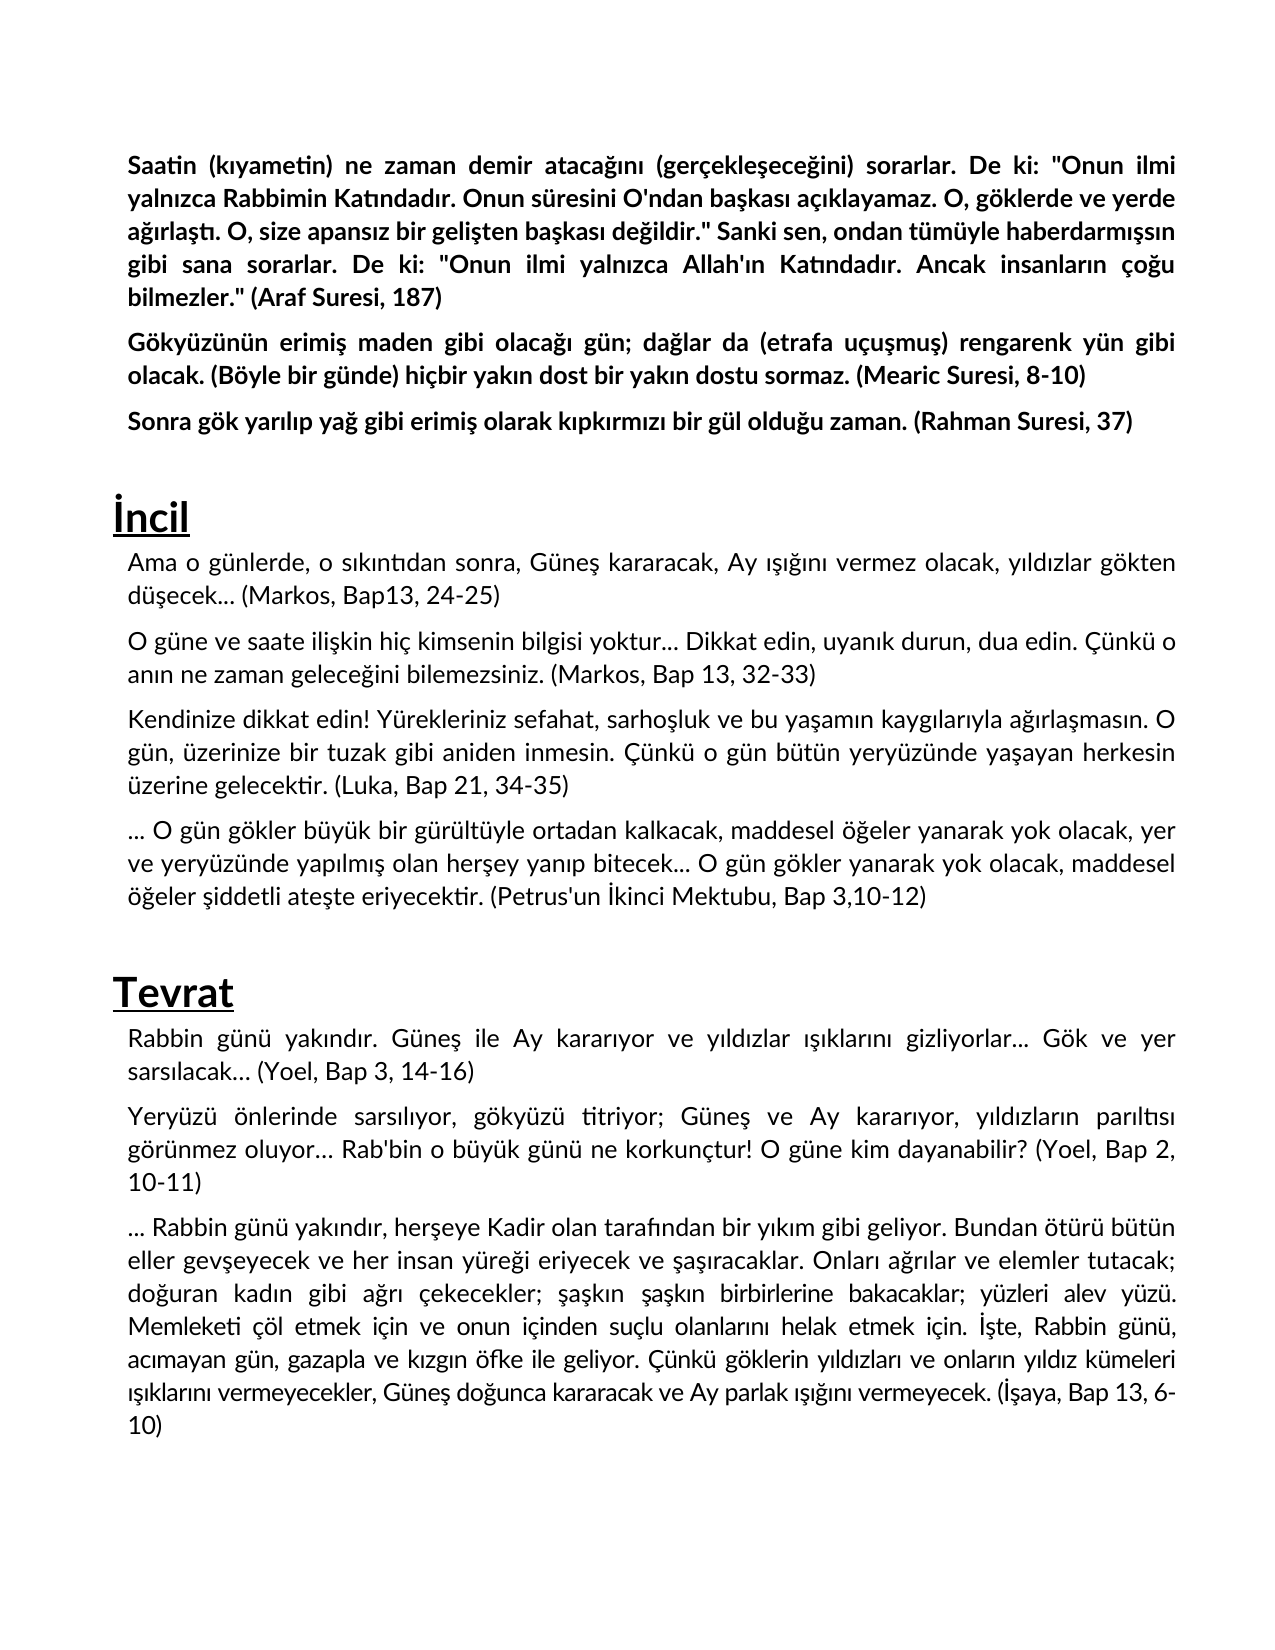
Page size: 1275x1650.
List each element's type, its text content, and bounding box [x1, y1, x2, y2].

text Kendinize dikkat edin! Yürekleriniz sefahat, sarhoşluk ve bu yaşamın kaygılarıyla ağırlaşmasın. O gün, üzerinize bir tuzak gibi aniden inmesin. Çünkü o gün bütün yeryüzünde yaşayan herkesin üzerine gelecektir. (Luka, Bap 21, 34-35) [127, 704, 1177, 799]
subtitle Tevrat [112, 966, 1200, 1016]
text Yeryüzü önlerinde sarsılıyor, gökyüzü titriyor; Güneş ve Ay kararıyor, yıldızların parıltısı görünmez oluyor… Rab'bin o büyük günü ne korkunçtur! O güne kim dayanabilir? (Yoel, Bap 2, 10-11) [127, 1101, 1177, 1197]
text Rabbin günü yakındır. Güneş ile Ay kararıyor ve yıldızlar ışıklarını gizliyorlar... Gök ve yer sarsılacak… (Yoel, Bap 3, 14-16) [127, 1022, 1177, 1085]
text ... Rabbin günü yakındır, herşeye Kadir olan tarafından bir yıkım gibi geliyor. Bundan ötürü bütün eller gevşeyecek ve her insan yüreği eriyecek ve şaşıracaklar. Onları ağrılar ve elemler tutacak; doğuran kadın gibi ağrı çekecekler; şaşkın şaşkın birbirlerine bakacaklar; yüzleri alev yüzü. Memleketi çöl etmek için ve onun içinden suçlu olanlarını helak etmek için. İşte, Rabbin günü, acımayan gün, gazapla ve kızgın öfke ile geliyor. Çünkü göklerin yıldızları ve onların yıldız kümeleri ışıklarını vermeyecekler, Güneş doğunca kararacak ve Ay parlak ışığını vermeyecek. (İşaya, Bap 13, 6-10) [127, 1212, 1177, 1439]
text O güne ve saate ilişkin hiç kimsenin bilgisi yoktur... Dikkat edin, uyanık durun, dua edin. Çünkü o anın ne zaman geleceğini bilemezsiniz. (Markos, Bap 13, 32-33) [127, 625, 1177, 688]
text ... O gün gökler büyük bir gürültüyle ortadan kalkacak, maddesel öğeler yanarak yok olacak, yer ve yeryüzünde yapılmış olan herşey yanıp bitecek... O gün gökler yanarak yok olacak, maddesel öğeler şiddetli ateşte eriyecektir. (Petrus'un İkinci Mektubu, Bap 3,10-12) [127, 815, 1177, 911]
text Saatin (kıyametin) ne zaman demir atacağını (gerçekleşeceğini) sorarlar. De ki: "Onun ilmi yalnızca Rabbimin Katındadır. Onun süresini O'ndan başkası açıklayamaz. O, göklerde ve yerde ağırlaştı. O, size apansız bir gelişten başkası değildir." Sanki sen, ondan tümüyle haberdarmışsın gibi sana sorarlar. De ki: "Onun ilmi yalnızca Allah'ın Katındadır. Ancak insanların çoğu bilmezler." (Araf Suresi, 187) [127, 150, 1177, 312]
text Sonra gök yarılıp yağ gibi erimiş olarak kıpkırmızı bir gül olduğu zaman. (Rahman Suresi, 37) [127, 405, 1177, 435]
text Ama o günlerde, o sıkıntıdan sonra, Güneş kararacak, Ay ışığını vermez olacak, yıldızlar gökten düşecek... (Markos, Bap13, 24-25) [127, 547, 1177, 610]
subtitle İncil [112, 491, 1200, 541]
text Gökyüzünün erimiş maden gibi olacağı gün; dağlar da (etrafa uçuşmuş) rengarenk yün gibi olacak. (Böyle bir günde) hiçbir yakın dost bir yakın dostu sormaz. (Mearic Suresi, 8-10) [127, 327, 1177, 390]
